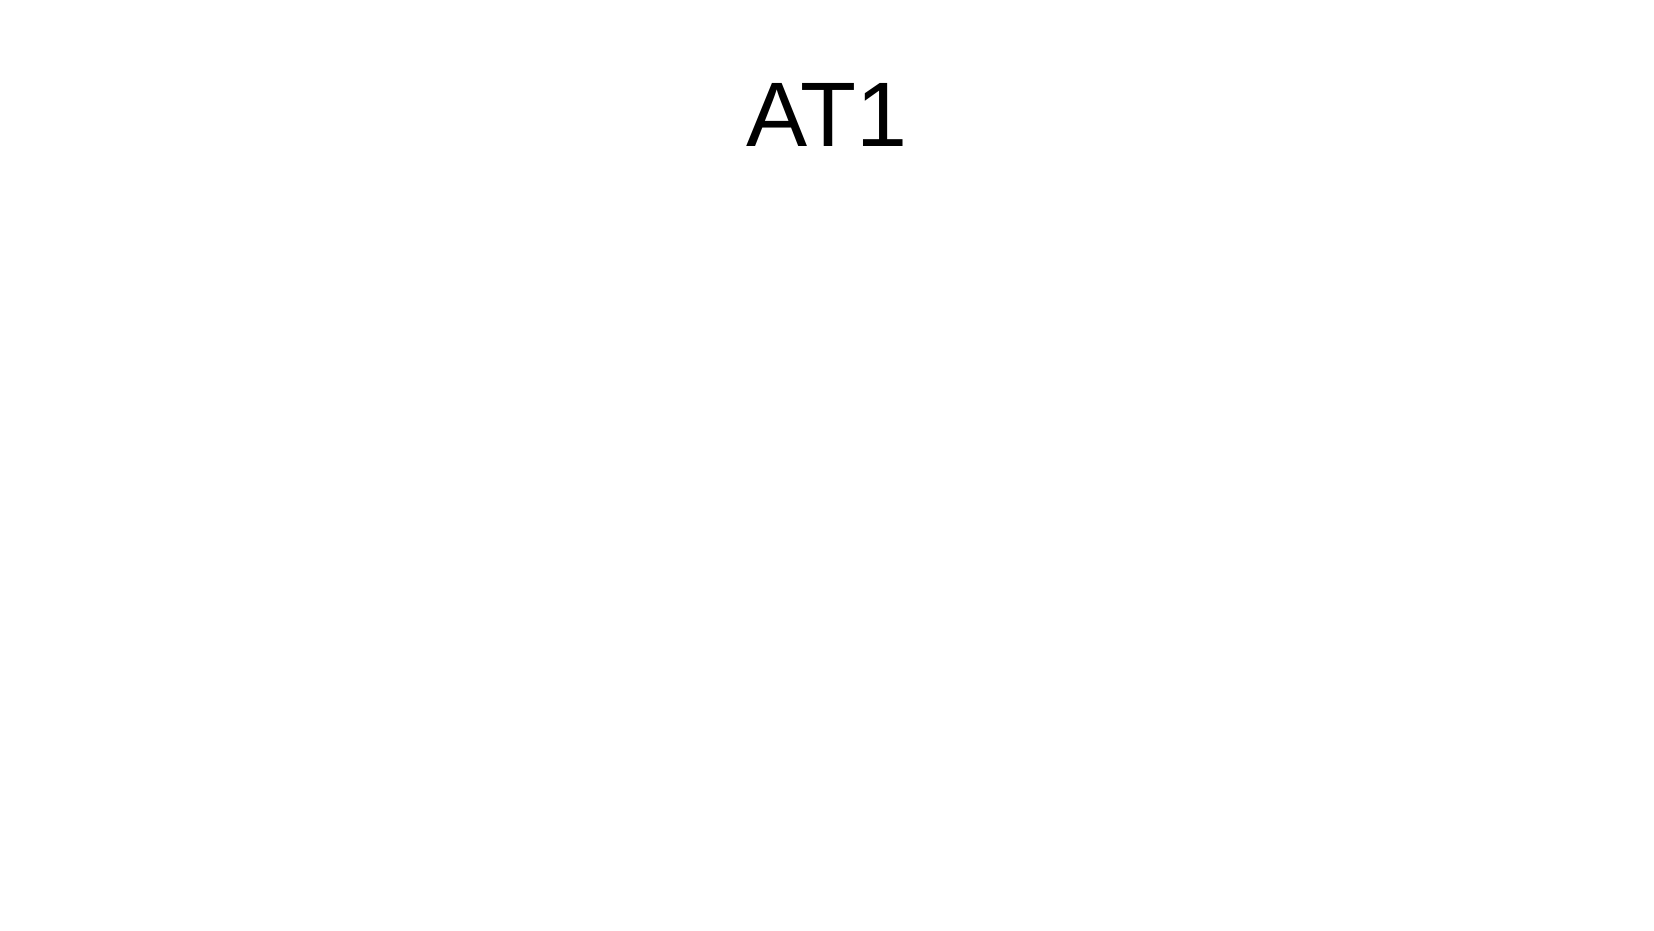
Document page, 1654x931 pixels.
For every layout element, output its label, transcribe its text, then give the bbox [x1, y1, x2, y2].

title AT1 [82, 37, 1571, 193]
